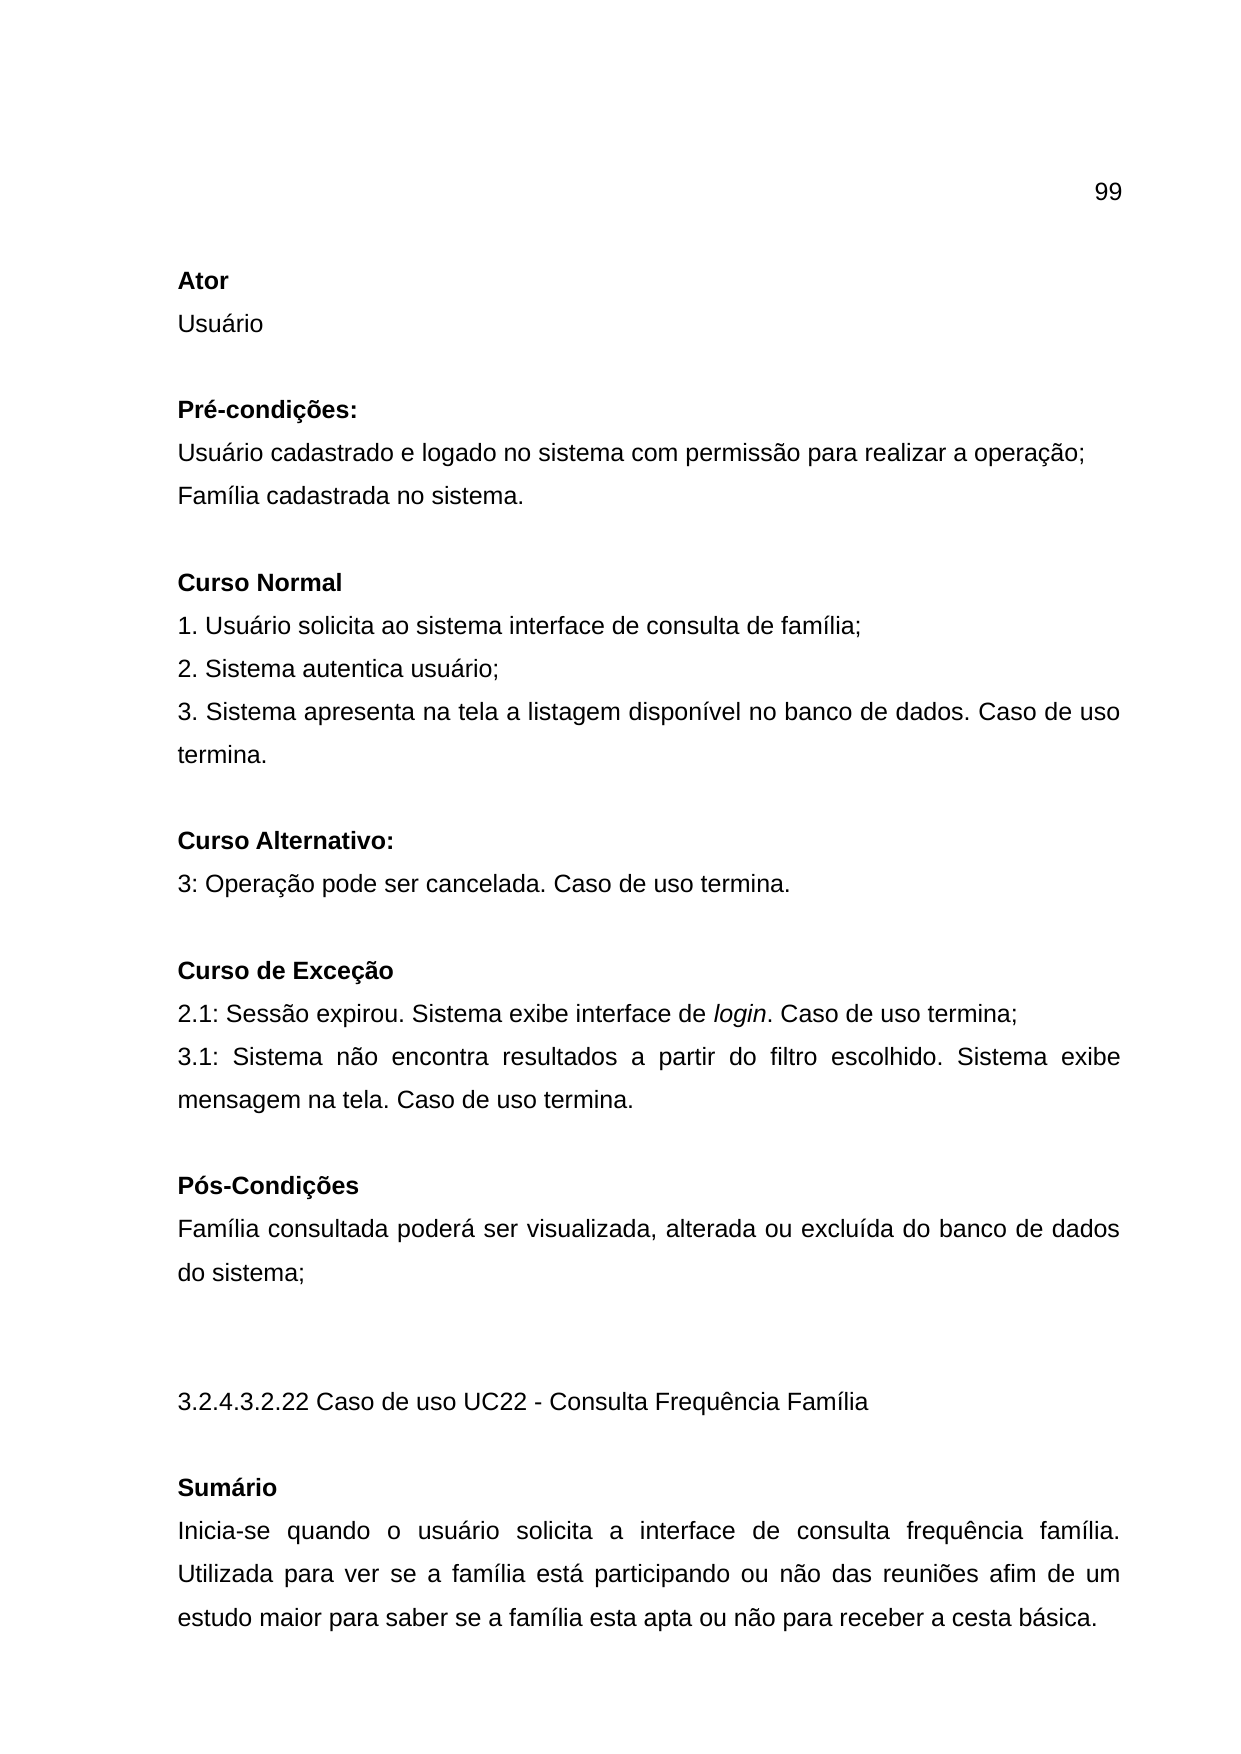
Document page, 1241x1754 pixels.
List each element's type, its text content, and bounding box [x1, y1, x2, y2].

text Usuário cadastrado e logado no sistema com permissão para realizar a operação; [177, 438, 1122, 467]
text 3: Operação pode ser cancelada. Caso de uso termina. [177, 869, 1122, 898]
text Família cadastrada no sistema. [177, 481, 1122, 510]
text 2. Sistema autentica usuário; [177, 654, 1122, 683]
text 3.2.4.3.2.22 Caso de uso UC22 - Consulta Frequência Família [177, 1387, 1122, 1416]
text Pré-condições: [177, 395, 1122, 424]
text Sumário [177, 1473, 1122, 1502]
text 2.1: Sessão expirou. Sistema exibe interface de login. Caso de uso termina; [177, 999, 1122, 1028]
text Curso Alternativo: [177, 826, 1122, 855]
text Ator [177, 266, 1122, 294]
text Curso Normal [177, 568, 1122, 596]
text 3. Sistema apresenta na tela a listagem disponível no banco de dados. Caso de uso termina. [177, 697, 1122, 769]
text 1. Usuário solicita ao sistema interface de consulta de família; [177, 611, 1122, 639]
text 3.1: Sistema não encontra resultados a partir do filtro escolhido. Sistema exibe mensagem na tela. Caso de uso termina. [177, 1042, 1122, 1114]
text Usuário [177, 309, 1122, 338]
text Família consultada poderá ser visualizada, alterada ou excluída do banco de dados do sistema; [177, 1214, 1122, 1286]
text Curso de Exceção [177, 956, 1122, 984]
text Inicia-se quando o usuário solicita a interface de consulta frequência família. Utilizada para ver se a família está participando ou não das reuniões afim de um estudo maior para saber se a família esta apta ou não para receber a cesta básica. [177, 1516, 1122, 1631]
text Pós-Condições [177, 1171, 1122, 1200]
